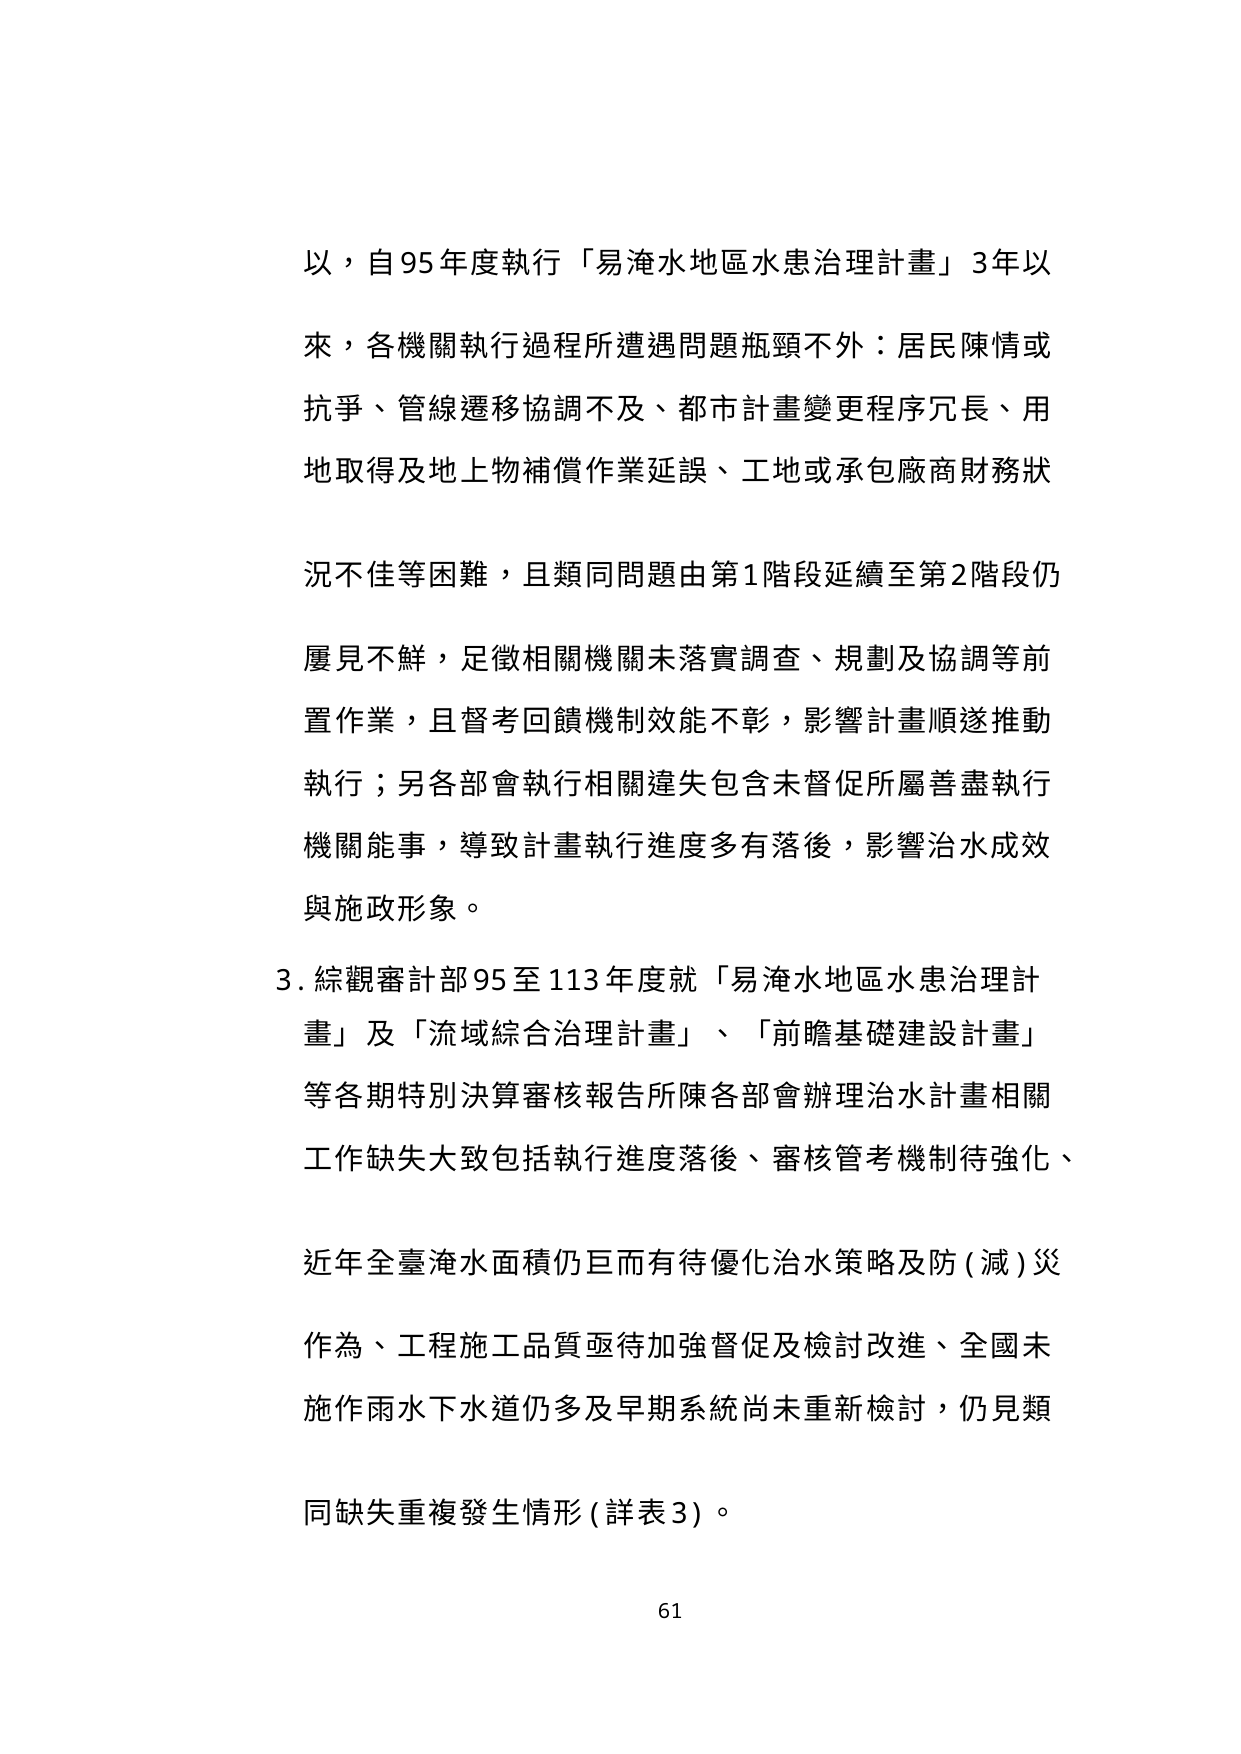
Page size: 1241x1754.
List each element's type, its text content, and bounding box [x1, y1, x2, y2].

text 以，自95年度執行「易淹水地區水患治理計畫」3年以來，各機關執行過程所遭遇問題瓶頸不外：居民陳情或抗爭、管線遷移協調不及、都市計畫變更程序冗長、用地取得及地上物補償作業延誤、工地或承包廠商財務狀況不佳等困難，且類同問題由第1階段延續至第2階段仍屢見不鮮，足徵相關機關未落實調查、規劃及協調等前置作業，且督考回饋機制效能不彰，影響計畫順遂推動執行；另各部會執行相關違失包含未督促所屬善盡執行機關能事，導致計畫執行進度多有落後，影響治水成效與施政形象。 [266, 177, 1063, 927]
text 3.綜觀審計部95至113年度就「易淹水地區水患治理計畫」及「流域綜合治理計畫」、「前瞻基礎建設計畫」等各期特別決算審核報告所陳各部會辦理治水計畫相關工作缺失大致包括執行進度落後、審核管考機制待強化、近年全臺淹水面積仍巨而有待優化治水策略及防(減)災作為、工程施工品質亟待加強督促及檢討改進、全國未施作雨水下水道仍多及早期系統尚未重新檢討，仍見類同缺失重複發生情形(詳表3)。 [266, 927, 1063, 1552]
